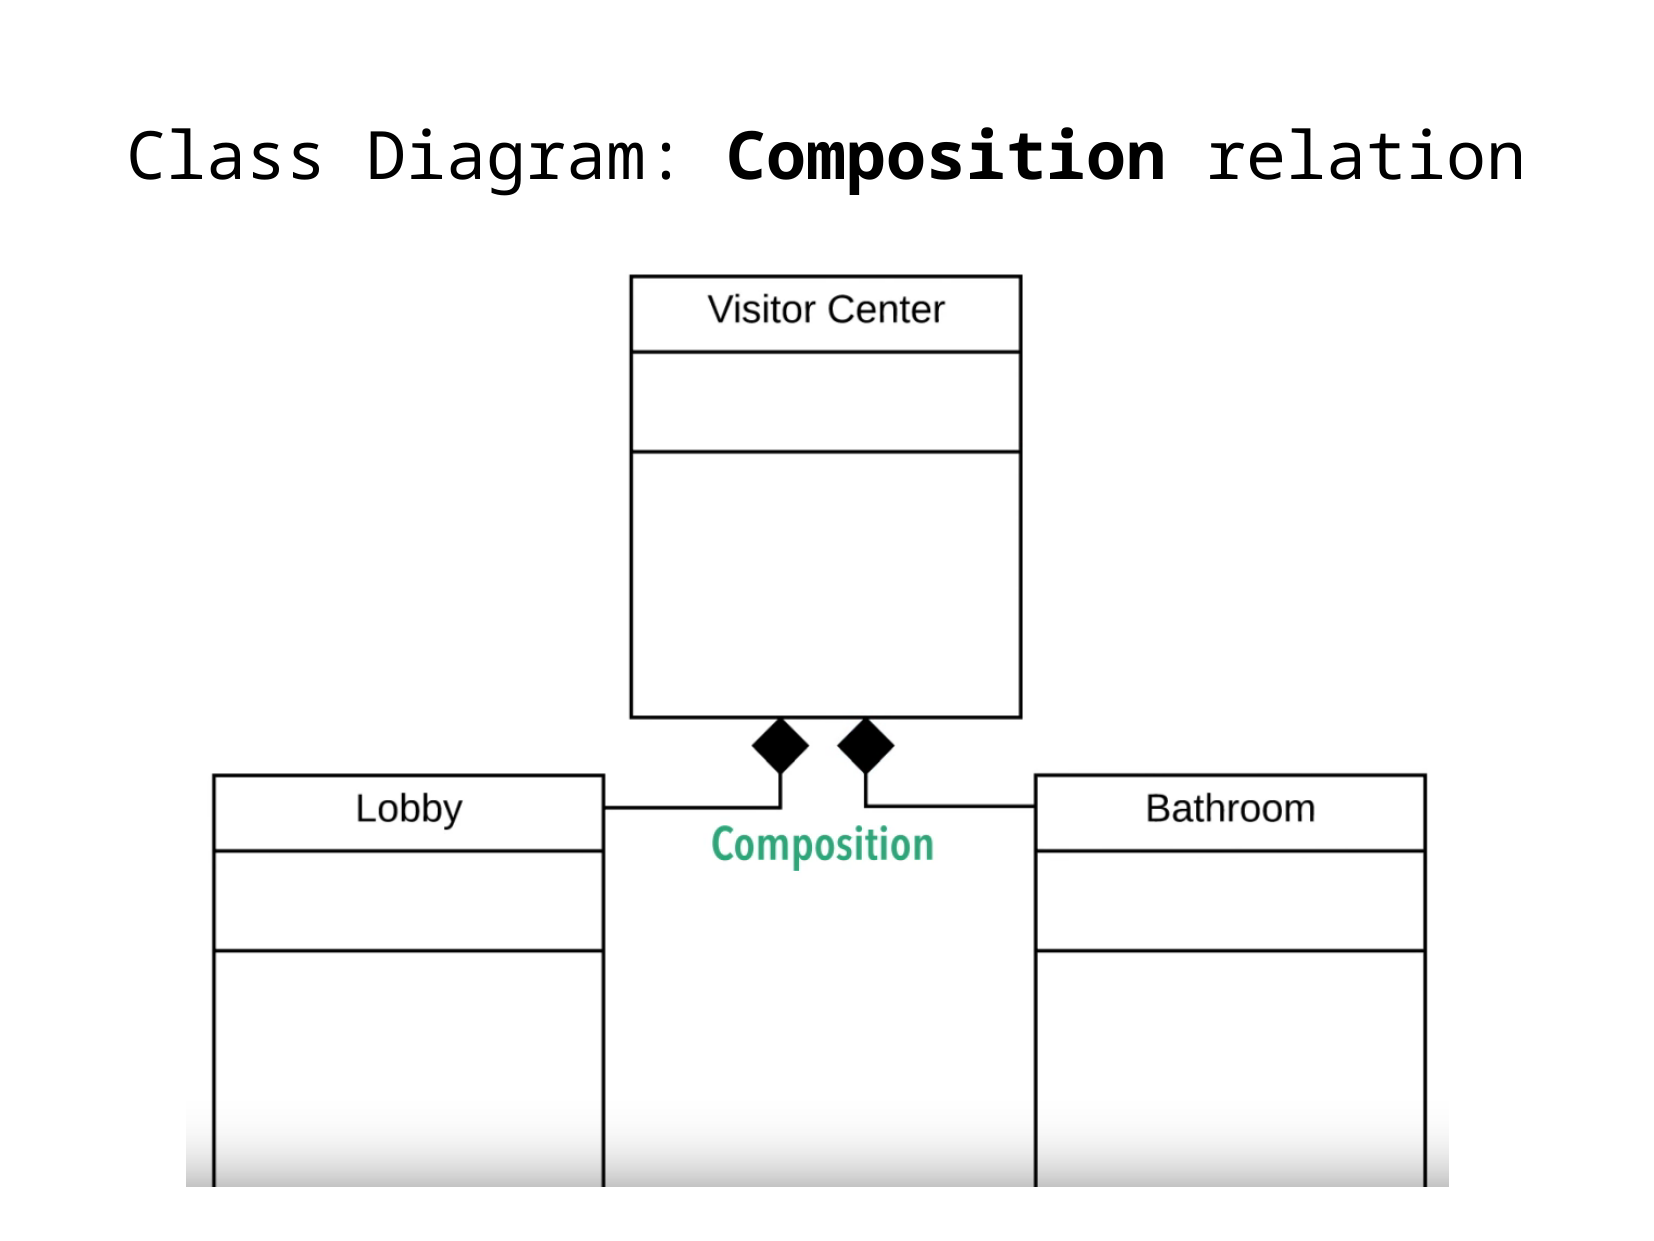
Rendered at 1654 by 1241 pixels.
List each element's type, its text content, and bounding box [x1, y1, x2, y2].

title Class Diagram: Composition relation [35, 49, 1619, 257]
picture [186, 255, 1449, 1187]
